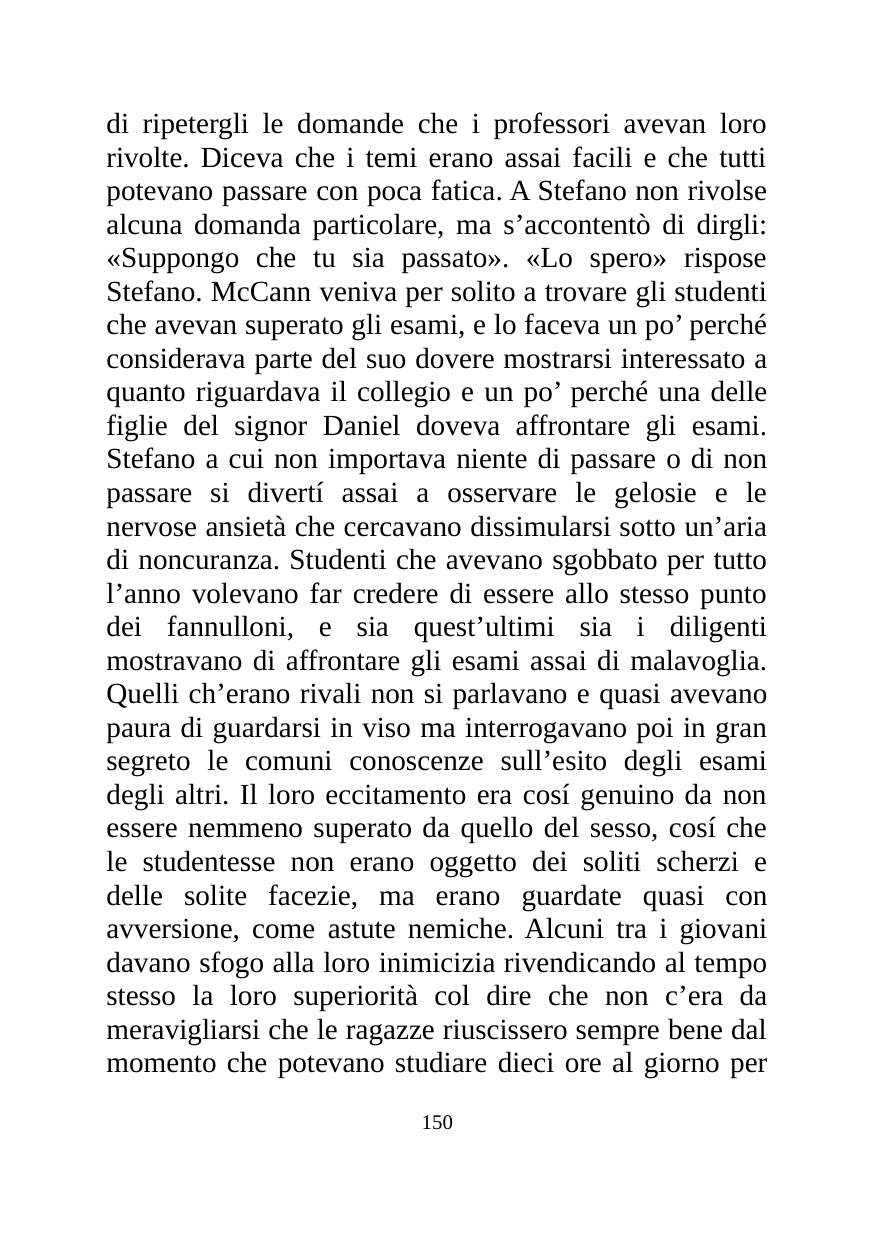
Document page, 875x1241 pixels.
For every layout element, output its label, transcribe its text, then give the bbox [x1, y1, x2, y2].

text di ripetergli le domande che i professori avevan loro rivolte. Diceva che i temi erano assai facili e che tutti potevano passare con poca fatica. A Stefano non rivolse alcuna domanda particolare, ma s’accontentò di dirgli: «Suppongo che tu sia passato». «Lo spero» rispose Stefano. McCann veniva per solito a trovare gli studenti che avevan superato gli esami, e lo faceva un po’ perché considerava parte del suo dovere mostrarsi interessato a quanto riguardava il collegio e un po’ perché una delle figlie del signor Daniel doveva affrontare gli esami. Stefano a cui non importava niente di passare o di non passare si divertí assai a osservare le gelosie e le nervose ansietà che cercavano dissimularsi sotto un’aria di noncuranza. Studenti che avevano sgobbato per tutto l’anno volevano far credere di essere allo stesso punto dei fannulloni, e sia quest’ultimi sia i diligenti mostravano di affrontare gli esami assai di malavoglia. Quelli ch’erano rivali non si parlavano e quasi avevano paura di guardarsi in viso ma interrogavano poi in gran segreto le comuni conoscenze sull’esito degli esami degli altri. Il loro eccitamento era cosí genuino da non essere nemmeno superato da quello del sesso, cosí che le studentesse non erano oggetto dei soliti scherzi e delle solite facezie, ma erano guardate quasi con avversione, come astute nemiche. Alcuni tra i giovani davano sfogo alla loro inimicizia rivendicando al tempo stesso la loro superiorità col dire che non c’era da meravigliarsi che le ragazze riuscissero sempre bene dal momento che potevano studiare dieci ore al giorno per [106, 106, 768, 1079]
